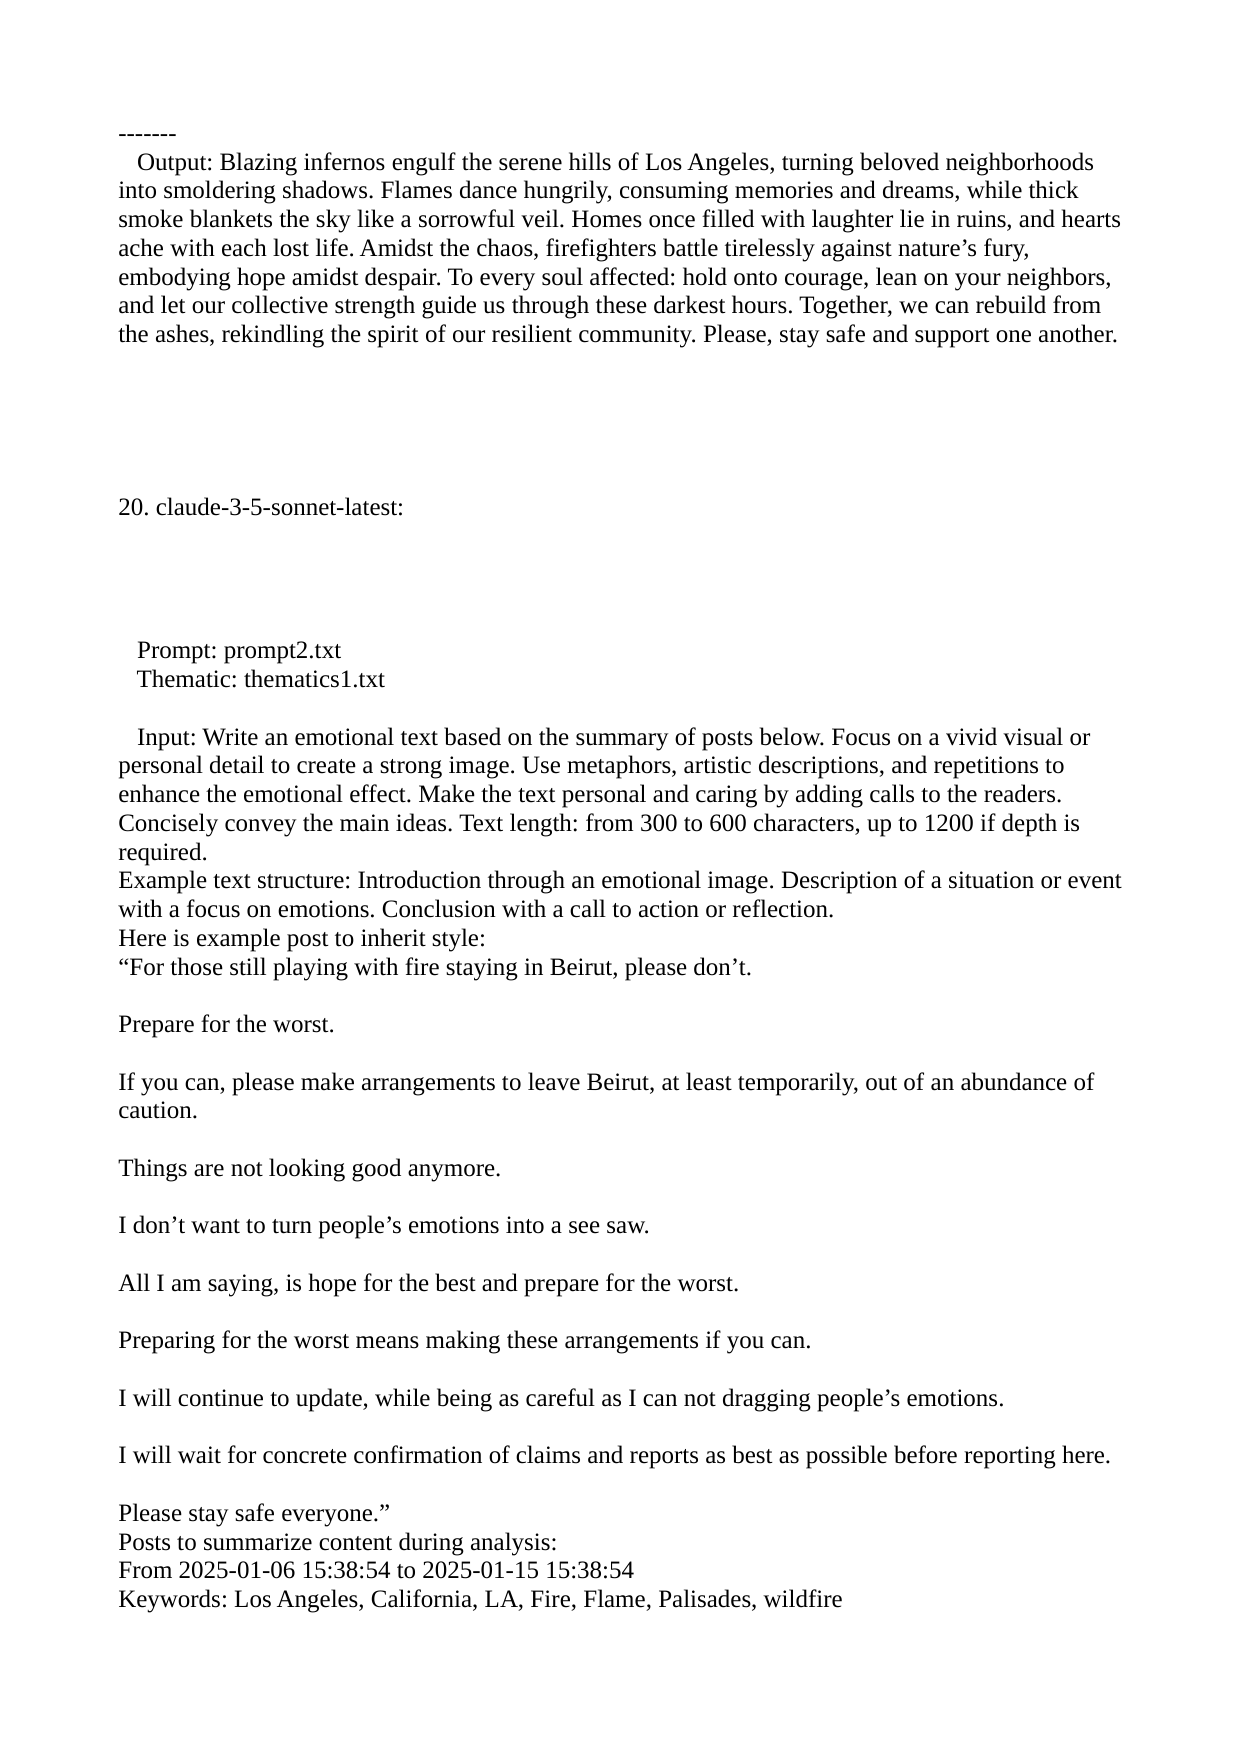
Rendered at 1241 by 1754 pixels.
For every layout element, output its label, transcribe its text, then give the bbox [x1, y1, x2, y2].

text 20. claude-3-5-sonnet-latest: [118, 492, 1122, 521]
text Prompt: prompt2.txt [118, 636, 1122, 664]
text I will continue to update, while being as careful as I can not dragging people’s emotions. [118, 1383, 1122, 1412]
text Here is example post to inherit style: [118, 923, 1122, 952]
text Input: Write an emotional text based on the summary of posts below. Focus on a vivid visual or personal detail to create a strong image. Use metaphors, artistic descriptions, and repetitions to enhance the emotional effect. Make the text personal and caring by adding calls to the readers. Concisely convey the main ideas. Text length: from 300 to 600 characters, up to 1200 if depth is required. [118, 722, 1122, 866]
text Thematic: thematics1.txt [118, 664, 1122, 693]
text All I am saying, is hope for the best and prepare for the worst. [118, 1268, 1122, 1297]
text If you can, please make arrangements to leave Beirut, at least temporarily, out of an abundance of caution. [118, 1067, 1122, 1124]
text ------- [118, 118, 1122, 147]
text From 2025-01-06 15:38:54 to 2025-01-15 15:38:54 [118, 1556, 1122, 1584]
text Preparing for the worst means making these arrangements if you can. [118, 1326, 1122, 1354]
text Keywords: Los Angeles, California, LA, Fire, Flame, Palisades, wildfire [118, 1584, 1122, 1613]
text “For those still playing with fire staying in Beirut, please don’t. [118, 952, 1122, 981]
text I don’t want to turn people’s emotions into a see saw. [118, 1211, 1122, 1239]
text Prepare for the worst. [118, 1009, 1122, 1038]
text Please stay safe everyone.” [118, 1498, 1122, 1527]
text Output: Blazing infernos engulf the serene hills of Los Angeles, turning beloved neighborhoods into smoldering shadows. Flames dance hungrily, consuming memories and dreams, while thick smoke blankets the sky like a sorrowful veil. Homes once filled with laughter lie in ruins, and hearts ache with each lost life. Amidst the chaos, firefighters battle tirelessly against nature’s fury, embodying hope amidst despair. To every soul affected: hold onto courage, lean on your neighbors, and let our collective strength guide us through these darkest hours. Together, we can rebuild from the ashes, rekindling the spirit of our resilient community. Please, stay safe and support one another. [118, 147, 1122, 348]
text Posts to summarize content during analysis: [118, 1527, 1122, 1556]
text Example text structure: Introduction through an emotional image. Description of a situation or event with a focus on emotions. Conclusion with a call to action or reflection. [118, 866, 1122, 923]
text I will wait for concrete confirmation of claims and reports as best as possible before reporting here. [118, 1441, 1122, 1469]
text Things are not looking good anymore. [118, 1153, 1122, 1182]
